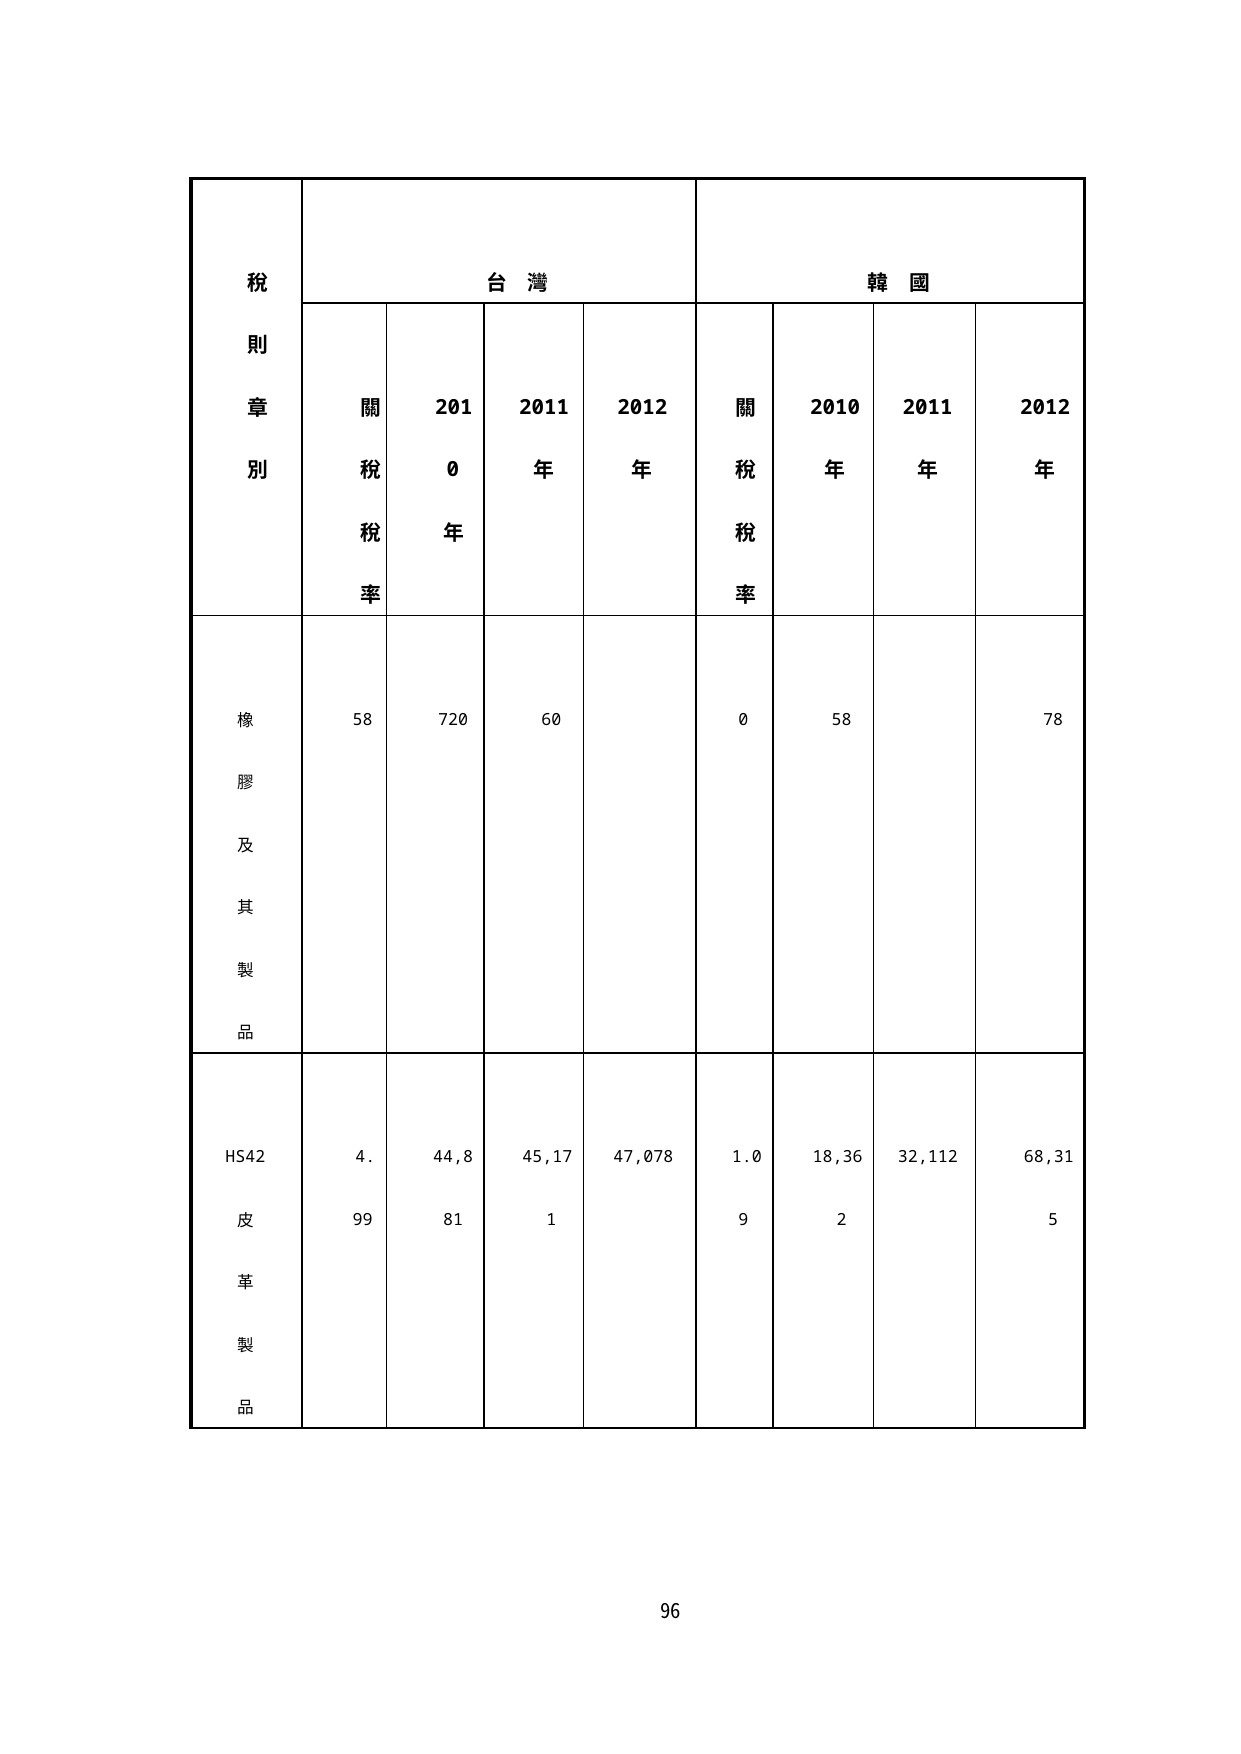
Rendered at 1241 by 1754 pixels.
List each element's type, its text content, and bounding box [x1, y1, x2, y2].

table_cell 47,078 [584, 1054, 695, 1427]
table_cell 32,112 [874, 1054, 975, 1427]
table_cell 720 [387, 616, 483, 1052]
table_header 台灣 [303, 180, 695, 302]
table_header 韓國 [697, 180, 1083, 302]
table_cell 2010年 [774, 304, 873, 615]
table_cell 橡膠及其製品 [193, 616, 301, 1052]
table_cell [584, 616, 695, 1052]
table_cell 0 [697, 616, 772, 1052]
table_cell 2011年 [485, 304, 583, 615]
table_cell 58 [774, 616, 873, 1052]
table_cell 4.99 [303, 1054, 386, 1427]
table_cell 2011年 [874, 304, 975, 615]
table_cell 60 [485, 616, 583, 1052]
table_cell 78 [976, 616, 1083, 1052]
table_cell 2010年 [387, 304, 483, 615]
table_header 稅則章別 [193, 180, 301, 615]
table_cell 1.09 [697, 1054, 772, 1427]
table_cell 58 [303, 616, 386, 1052]
table_cell 關稅稅率 [697, 304, 772, 615]
table_cell 44,881 [387, 1054, 483, 1427]
table_cell HS42皮革製品 [193, 1054, 301, 1427]
table_cell 關稅稅率 [303, 304, 386, 615]
table_cell 2012年 [976, 304, 1083, 615]
table_cell 45,171 [485, 1054, 583, 1427]
table_cell [874, 616, 975, 1052]
table_cell 68,315 [976, 1054, 1083, 1427]
table_cell 2012年 [584, 304, 695, 615]
table_cell 18,362 [774, 1054, 873, 1427]
